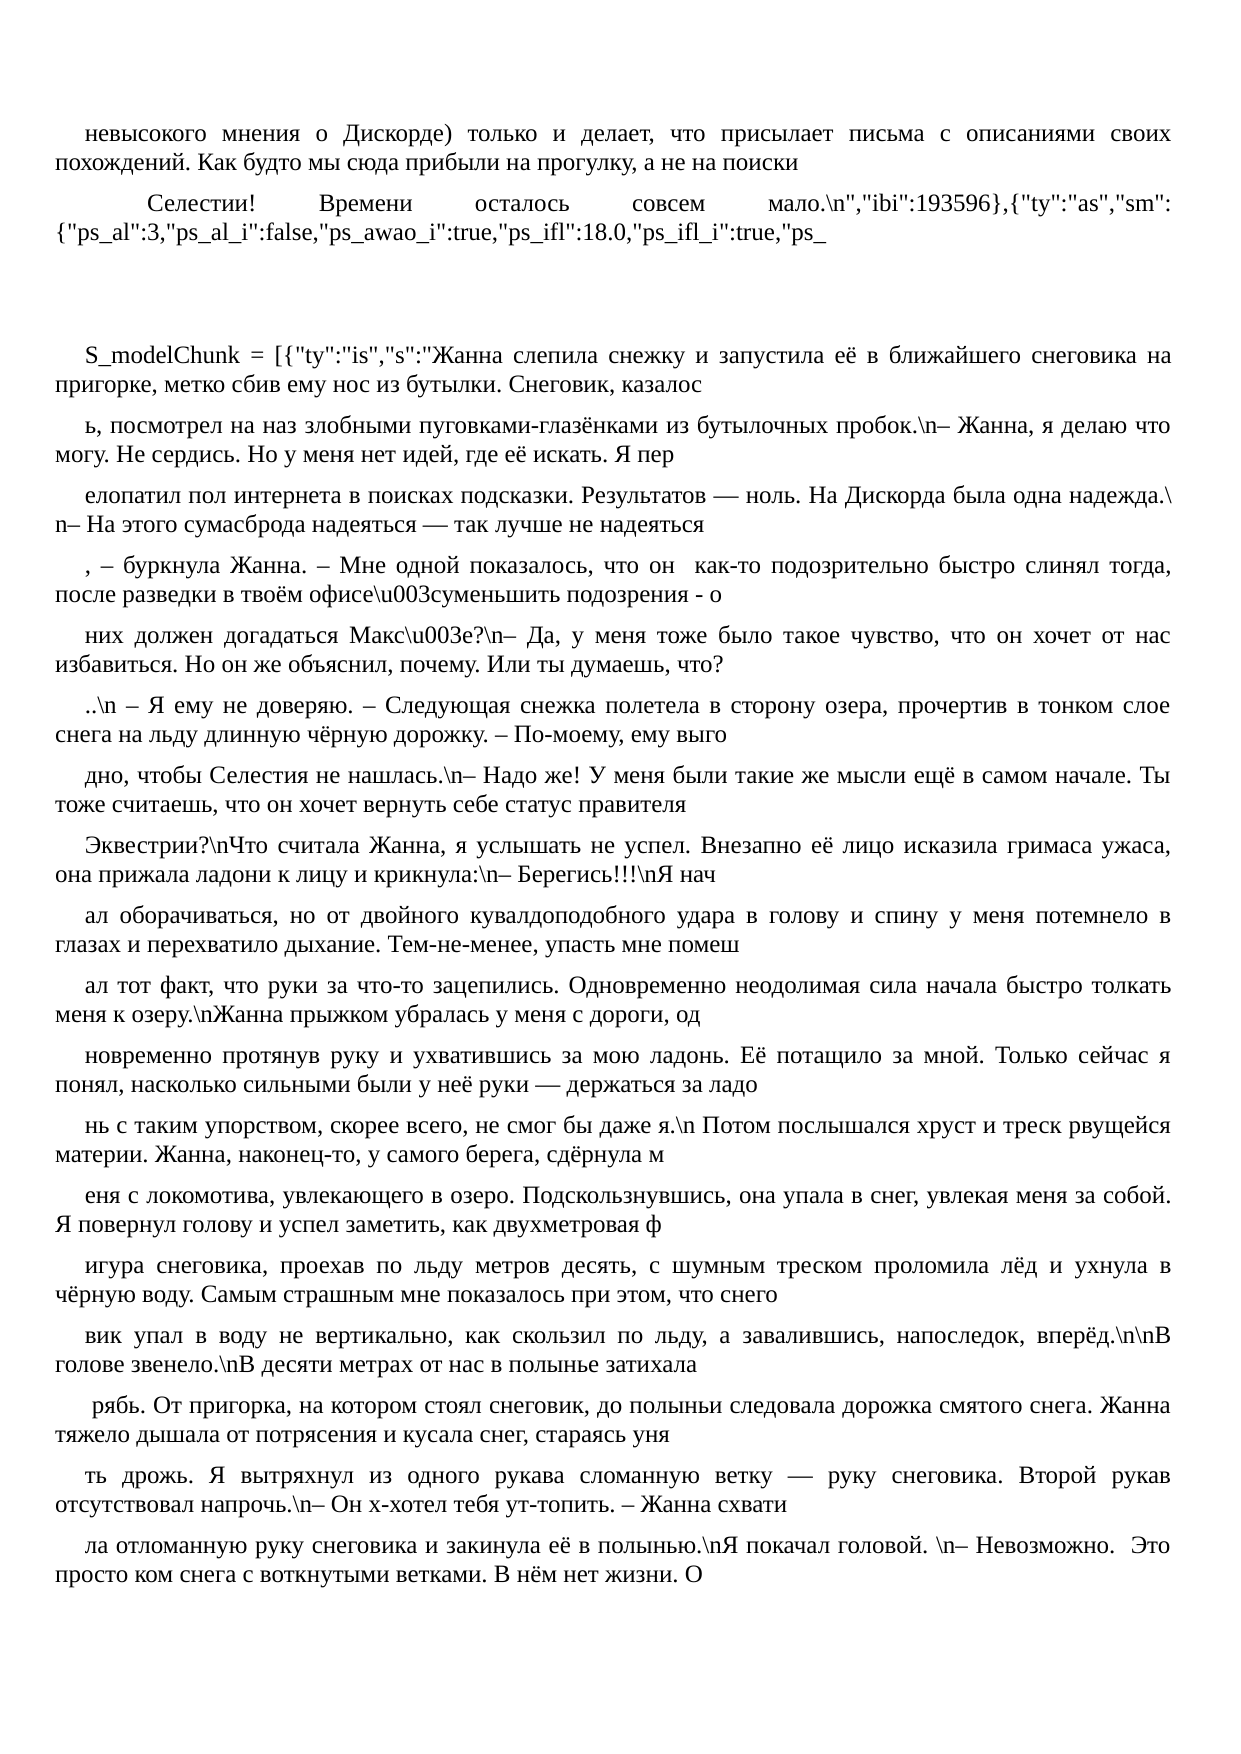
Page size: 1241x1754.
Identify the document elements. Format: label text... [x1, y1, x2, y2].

text еня с локомотива, увлекающего в озеро. Подскользнувшись, она упала в снег, увлекая меня за собой. Я повернул голову и успел заметить, как двухметровая ф [55, 1181, 1172, 1238]
text нь с таким упорством, скорее всего, не смог бы даже я.\n Потом послышался хруст и треск рвущейся материи. Жанна, наконец-то, у самого берега, сдёрнула м [55, 1111, 1172, 1168]
text вик упал в воду не вертикально, как скользил по льду, а завалившись, напоследок, вперёд.\n\nВ голове звенело.\nВ десяти метрах от нас в полынье затихала [55, 1321, 1172, 1378]
text игура снеговика, проехав по льду метров десять, с шумным треском проломила лёд и ухнула в чёрную воду. Самым страшным мне показалось при этом, что снего [55, 1251, 1172, 1308]
text S_modelChunk = [{"ty":"is","s":"Жанна слепила снежку и запустила её в ближайшего снеговика на пригорке, метко сбив ему нос из бутылки. Снеговик, казалос [55, 341, 1172, 398]
text дно, чтобы Селестия не нашлась.\n– Надо же! У меня были такие же мысли ещё в самом начале. Ты тоже считаешь, что он хочет вернуть себе статус правителя [55, 761, 1172, 818]
text елопатил пол интернета в поисках подсказки. Результатов — ноль. На Дискорда была одна надежда.\n– На этого сумасброда надеяться — так лучше не надеяться [55, 481, 1172, 538]
text ть дрожь. Я вытряхнул из одного рукава сломанную ветку — руку снеговика. Второй рукав отсутствовал напрочь.\n– Он х-хотел тебя ут-топить. – Жанна схвати [55, 1461, 1172, 1518]
text ал оборачиваться, но от двойного кувалдоподобного удара в голову и спину у меня потемнело в глазах и перехватило дыхание. Тем-не-менее, упасть мне помеш [55, 901, 1172, 958]
text новременно протянув руку и ухватившись за мою ладонь. Её потащило за мной. Только сейчас я понял, насколько сильными были у неё руки — держаться за ладо [55, 1041, 1172, 1098]
text Эквестрии?\nЧто считала Жанна, я услышать не успел. Внезапно её лицо исказила гримаса ужаса, она прижала ладони к лицу и крикнула:\n– Берегись!!!\nЯ нач [55, 831, 1172, 888]
text ь, посмотрел на наз злобными пуговками-глазёнками из бутылочных пробок.\n– Жанна, я делаю что могу. Не сердись. Но у меня нет идей, где её искать. Я пер [55, 411, 1172, 468]
text ла отломанную руку снеговика и закинула её в полынью.\nЯ покачал головой. \n– Невозможно. Это просто ком снега с воткнутыми ветками. В нём нет жизни. О [55, 1531, 1172, 1588]
text них должен догадаться Макс\u003e?\n– Да, у меня тоже было такое чувство, что он хочет от нас избавиться. Но он же объяснил, почему. Или ты думаешь, что? [55, 621, 1172, 678]
text Селестии! Времени осталось совсем мало.\n","ibi":193596},{"ty":"as","sm":{"ps_al":3,"ps_al_i":false,"ps_awao_i":true,"ps_ifl":18.0,"ps_ifl_i":true,"ps_ [55, 188, 1172, 246]
text рябь. От пригорка, на котором стоял снеговик, до полыньи следовала дорожка смятого снега. Жанна тяжело дышала от потрясения и кусала снег, стараясь уня [55, 1391, 1172, 1448]
text ал тот факт, что руки за что-то зацепились. Одновременно неодолимая сила начала быстро толкать меня к озеру.\nЖанна прыжком убралась у меня с дороги, од [55, 971, 1172, 1028]
text , – буркнула Жанна. – Мне одной показалось, что он как-то подозрительно быстро слинял тогда, после разведки в твоём офисе\u003cуменьшить подозрения - о [55, 551, 1172, 608]
text невысокого мнения о Дискорде) только и делает, что присылает письма с описаниями своих похождений. Как будто мы сюда прибыли на прогулку, а не на поиски [55, 118, 1172, 176]
text ..\n – Я ему не доверяю. – Следующая снежка полетела в сторону озера, прочертив в тонком слое снега на льду длинную чёрную дорожку. – По-моему, ему выго [55, 691, 1172, 748]
